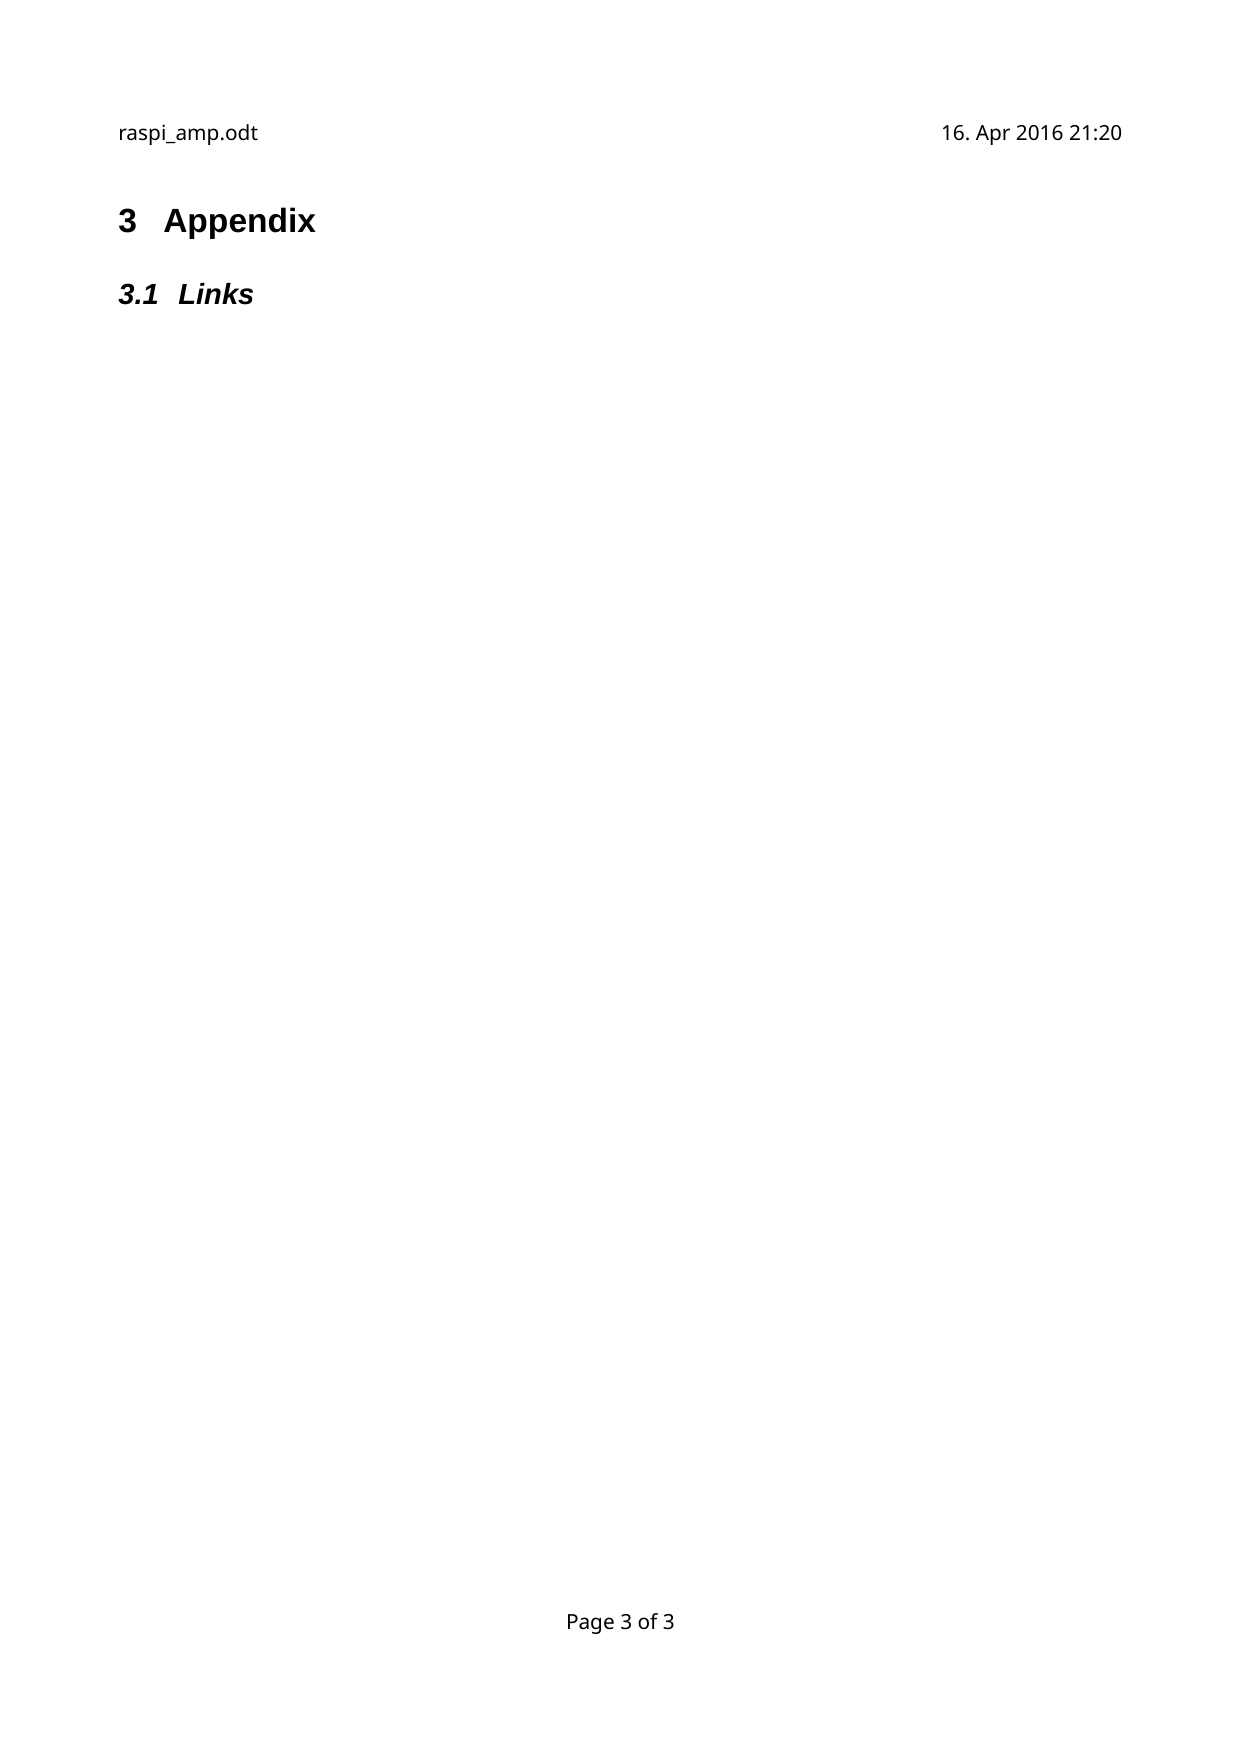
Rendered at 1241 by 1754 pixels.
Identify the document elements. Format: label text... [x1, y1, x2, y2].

subtitle Links [118, 277, 1122, 311]
subtitle Appendix [118, 201, 1122, 240]
